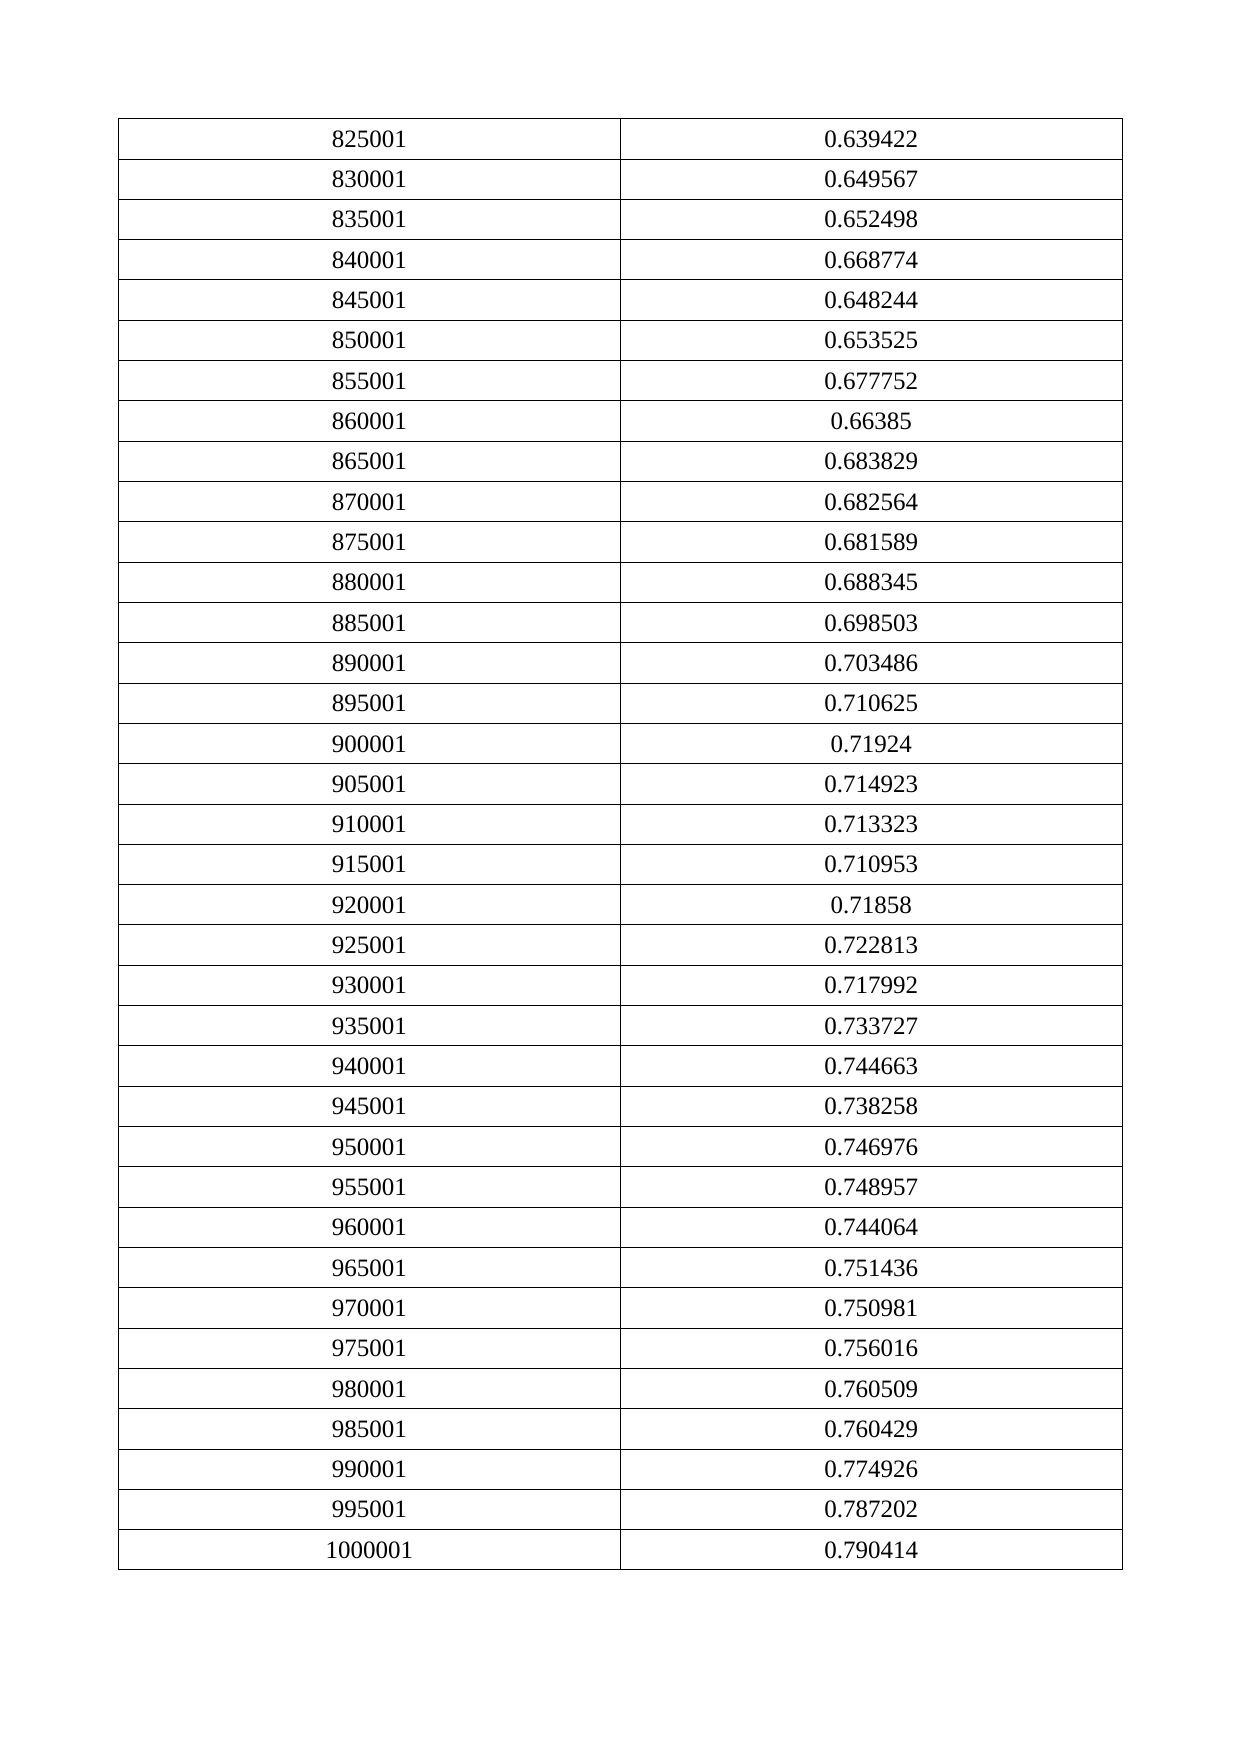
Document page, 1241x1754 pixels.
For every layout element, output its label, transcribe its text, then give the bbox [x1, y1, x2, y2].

table_cell 990001 [119, 1450, 620, 1489]
table_cell 995001 [119, 1490, 620, 1529]
table_cell 850001 [119, 321, 620, 360]
table_cell 960001 [119, 1208, 620, 1247]
table_cell 905001 [119, 764, 620, 803]
table_cell 0.703486 [621, 643, 1122, 682]
table_cell 855001 [119, 361, 620, 400]
table_cell 825001 [119, 119, 620, 158]
table_cell 0.648244 [621, 280, 1122, 320]
table_cell 915001 [119, 845, 620, 884]
table_cell 0.681589 [621, 522, 1122, 562]
table_cell 0.713323 [621, 805, 1122, 844]
table_cell 940001 [119, 1046, 620, 1086]
table_cell 0.760429 [621, 1409, 1122, 1448]
table_cell 950001 [119, 1127, 620, 1166]
table_cell 860001 [119, 401, 620, 441]
table_cell 0.748957 [621, 1167, 1122, 1207]
table_cell 0.682564 [621, 482, 1122, 521]
table_cell 970001 [119, 1288, 620, 1327]
table_cell 0.714923 [621, 764, 1122, 803]
table_cell 0.66385 [621, 401, 1122, 441]
table_cell 975001 [119, 1329, 620, 1368]
table_cell 945001 [119, 1087, 620, 1126]
table_cell 0.649567 [621, 160, 1122, 199]
table_cell 0.710953 [621, 845, 1122, 884]
table_cell 0.668774 [621, 240, 1122, 279]
table_cell 895001 [119, 684, 620, 723]
table_cell 0.653525 [621, 321, 1122, 360]
table_cell 0.750981 [621, 1288, 1122, 1327]
table_cell 870001 [119, 482, 620, 521]
table_cell 0.639422 [621, 119, 1122, 158]
table_cell 0.744663 [621, 1046, 1122, 1086]
table_cell 0.677752 [621, 361, 1122, 400]
table_cell 0.751436 [621, 1248, 1122, 1287]
table_cell 830001 [119, 160, 620, 199]
table_cell 0.683829 [621, 442, 1122, 481]
table_cell 930001 [119, 966, 620, 1005]
table_cell 0.710625 [621, 684, 1122, 723]
table_cell 985001 [119, 1409, 620, 1448]
table_cell 900001 [119, 724, 620, 763]
table_cell 0.698503 [621, 603, 1122, 642]
table_cell 980001 [119, 1369, 620, 1408]
table_cell 935001 [119, 1006, 620, 1045]
table_cell 0.787202 [621, 1490, 1122, 1529]
table_cell 0.756016 [621, 1329, 1122, 1368]
table_cell 0.722813 [621, 925, 1122, 965]
table_cell 0.733727 [621, 1006, 1122, 1045]
table_cell 890001 [119, 643, 620, 682]
table_cell 925001 [119, 925, 620, 965]
table_cell 840001 [119, 240, 620, 279]
table_cell 0.652498 [621, 200, 1122, 239]
table_cell 875001 [119, 522, 620, 562]
table_cell 880001 [119, 563, 620, 602]
table_cell 835001 [119, 200, 620, 239]
table_cell 0.746976 [621, 1127, 1122, 1166]
table_cell 0.71924 [621, 724, 1122, 763]
table_cell 865001 [119, 442, 620, 481]
table_cell 965001 [119, 1248, 620, 1287]
table_cell 0.717992 [621, 966, 1122, 1005]
table_cell 0.760509 [621, 1369, 1122, 1408]
table_cell 0.688345 [621, 563, 1122, 602]
table_cell 0.774926 [621, 1450, 1122, 1489]
table_cell 0.790414 [621, 1530, 1122, 1569]
table_cell 0.744064 [621, 1208, 1122, 1247]
table_cell 1000001 [119, 1530, 620, 1569]
table_cell 845001 [119, 280, 620, 320]
table_cell 885001 [119, 603, 620, 642]
table_cell 910001 [119, 805, 620, 844]
table_cell 955001 [119, 1167, 620, 1207]
table_cell 0.738258 [621, 1087, 1122, 1126]
table_cell 0.71858 [621, 885, 1122, 924]
table_cell 920001 [119, 885, 620, 924]
